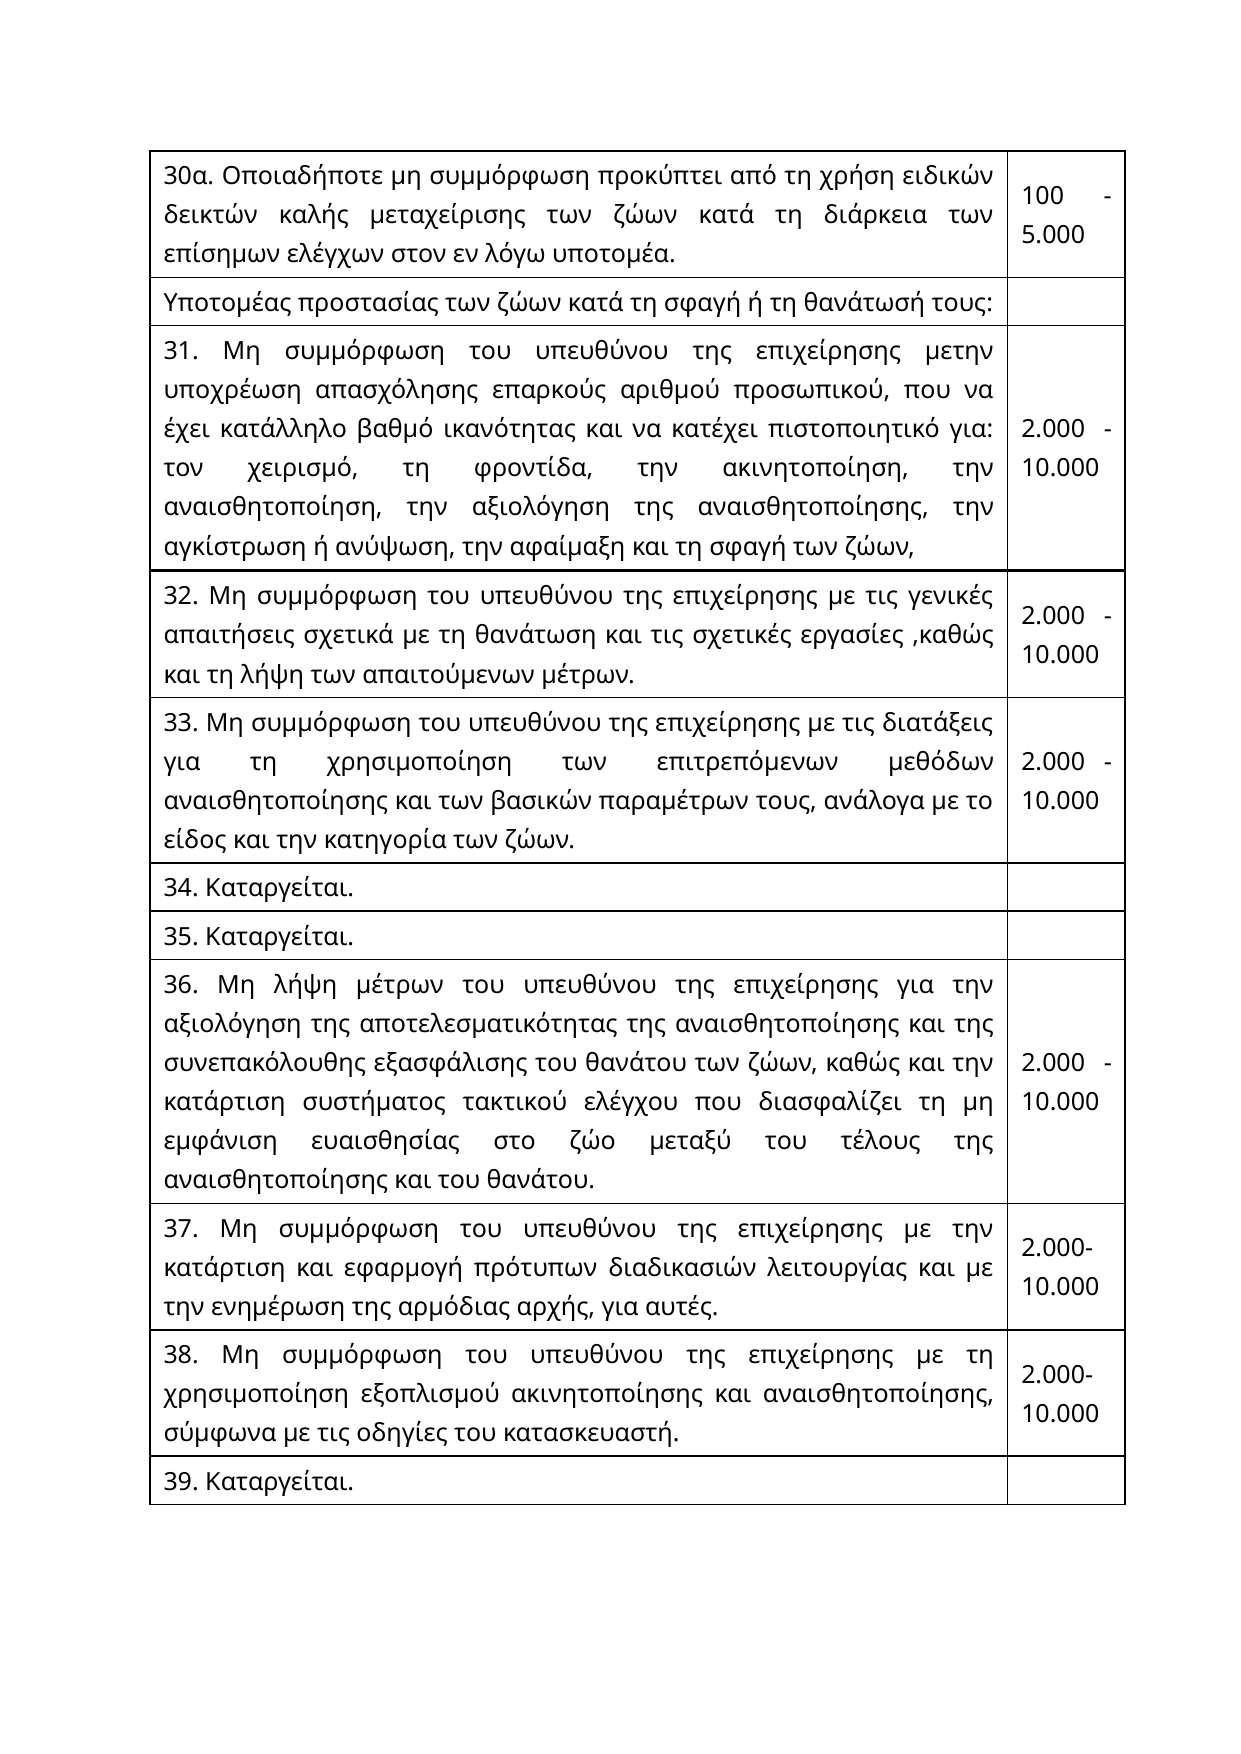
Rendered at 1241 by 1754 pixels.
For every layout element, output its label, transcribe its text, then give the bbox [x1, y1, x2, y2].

table_cell 33. Μη συμμόρφωση του υπευθύνου της επιχείρησης με τις διατάξεις για τη χρησιμοποίηση των επιτρεπόμενων μεθόδων αναισθητοποίησης και των βασικών παραμέτρων τους, ανάλογα με το είδος και την κατηγορία των ζώων. [151, 698, 1007, 862]
table_cell [1008, 1457, 1124, 1503]
table_cell 2.000 - 10.000 [1008, 326, 1124, 568]
table_cell 100 - 5.000 [1008, 152, 1124, 276]
table_cell 2.000 - 10.000 [1008, 698, 1124, 862]
table_cell 36. Μη λήψη μέτρων του υπευθύνου της επιχείρησης για την αξιολόγηση της αποτελεσματικότητας της αναισθητοποίησης και της συνεπακόλουθης εξασφάλισης του θανάτου των ζώων, καθώς και την κατάρτιση συστήματος τακτικού ελέγχου που διασφαλίζει τη μη εμφάνιση ευαισθησίας στο ζώο μεταξύ του τέλους της αναισθητοποίησης και του θανάτου. [151, 960, 1007, 1202]
table_cell 2.000-10.000 [1008, 1204, 1124, 1329]
table_cell 37. Μη συμμόρφωση του υπευθύνου της επιχείρησης με την κατάρτιση και εφαρμογή πρότυπων διαδικασιών λειτουργίας και με την ενημέρωση της αρμόδιας αρχής, για αυτές. [151, 1204, 1007, 1329]
table_cell 39. Καταργείται. [151, 1457, 1007, 1503]
table_cell [1008, 912, 1124, 958]
table_cell [1008, 278, 1124, 324]
table_cell 35. Καταργείται. [151, 912, 1007, 958]
table_cell 31. Μη συμμόρφωση του υπευθύνου της επιχείρησης μετην υποχρέωση απασχόλησης επαρκούς αριθμού προσωπικού, που να έχει κατάλληλο βαθμό ικανότητας και να κατέχει πιστοποιητικό για: τον χειρισμό, τη φροντίδα, την ακινητοποίηση, την αναισθητοποίηση, την αξιολόγηση της αναισθητοποίησης, την αγκίστρωση ή ανύψωση, την αφαίμαξη και τη σφαγή των ζώων, [151, 326, 1007, 568]
table_cell 30α. Οποιαδήποτε μη συμμόρφωση προκύπτει από τη χρήση ειδικών δεικτών καλής μεταχείρισης των ζώων κατά τη διάρκεια των επίσημων ελέγχων στον εν λόγω υποτομέα. [151, 152, 1007, 276]
table_cell 38. Μη συμμόρφωση του υπευθύνου της επιχείρησης με τη χρησιμοποίηση εξοπλισμού ακινητοποίησης και αναισθητοποίησης, σύμφωνα με τις οδηγίες του κατασκευαστή. [151, 1331, 1007, 1455]
table_cell 2.000-10.000 [1008, 1331, 1124, 1455]
table_cell 2.000 - 10.000 [1008, 960, 1124, 1202]
table_cell [1008, 864, 1124, 910]
table_cell 34. Καταργείται. [151, 864, 1007, 910]
table_header 2.000 - 10.000 [1008, 572, 1124, 697]
table_header 32. Μη συμμόρφωση του υπευθύνου της επιχείρησης με τις γενικές απαιτήσεις σχετικά με τη θανάτωση και τις σχετικές εργασίες ,καθώς και τη λήψη των απαιτούμενων μέτρων. [151, 572, 1007, 697]
table_cell Υποτομέας προστασίας των ζώων κατά τη σφαγή ή τη θανάτωσή τους: [151, 278, 1007, 324]
